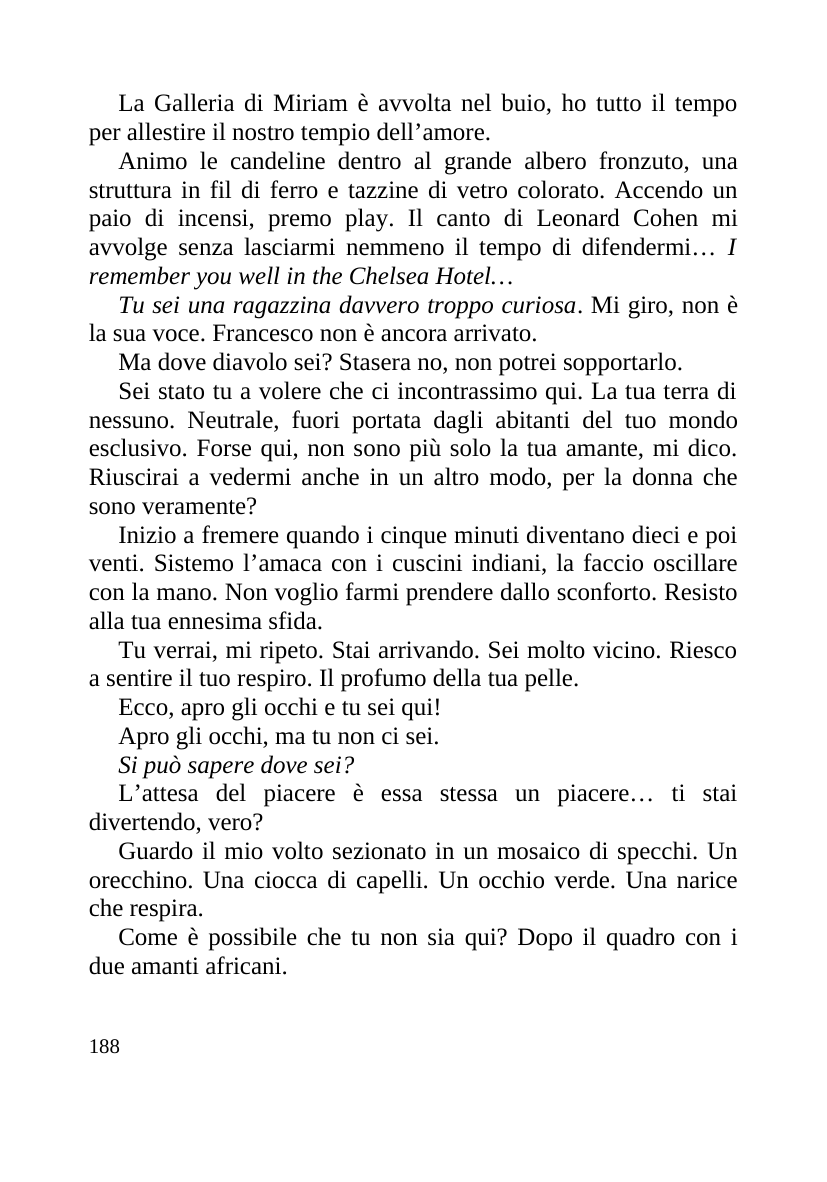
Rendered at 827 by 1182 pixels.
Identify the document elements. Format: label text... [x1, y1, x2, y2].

text Animo le candeline dentro al grande albero fronzuto, una struttura in fil di ferro e tazzine di vetro colorato. Accendo un paio di incensi, premo play. Il canto di Leonard Cohen mi avvolge senza lasciarmi nemmeno il tempo di difendermi… I remember you well in the Chelsea Hotel… [88, 146, 738, 290]
text Si può sapere dove sei? [88, 750, 738, 778]
text Ma dove diavolo sei? Stasera no, non potrei sopportarlo. [88, 347, 738, 376]
text Sei stato tu a volere che ci incontrassimo qui. La tua terra di nessuno. Neutrale, fuori portata dagli abitanti del tuo mondo esclusivo. Forse qui, non sono più solo la tua amante, mi dico. Riuscirai a vedermi anche in un altro modo, per la donna che sono veramente? [88, 376, 738, 520]
text La Galleria di Miriam è avvolta nel buio, ho tutto il tempo per allestire il nostro tempio dell’amore. [88, 88, 738, 146]
text L’attesa del piacere è essa stessa un piacere… ti stai divertendo, vero? [88, 778, 738, 836]
text Tu verrai, mi ripeto. Stai arrivando. Sei molto vicino. Riesco a sentire il tuo respiro. Il profumo della tua pelle. [88, 635, 738, 692]
text Guardo il mio volto sezionato in un mosaico di specchi. Un orecchino. Una ciocca di capelli. Un occhio verde. Una narice che respira. [88, 836, 738, 922]
text Come è possibile che tu non sia qui? Dopo il quadro con i due amanti africani. [88, 922, 738, 980]
text Apro gli occhi, ma tu non ci sei. [88, 721, 738, 750]
text Tu sei una ragazzina davvero troppo curiosa. Mi giro, non è la sua voce. Francesco non è ancora arrivato. [88, 290, 738, 347]
text Inizio a fremere quando i cinque minuti diventano dieci e poi venti. Sistemo l’amaca con i cuscini indiani, la faccio oscillare con la mano. Non voglio farmi prendere dallo sconforto. Resisto alla tua ennesima sfida. [88, 520, 738, 635]
text Ecco, apro gli occhi e tu sei qui! [88, 692, 738, 721]
